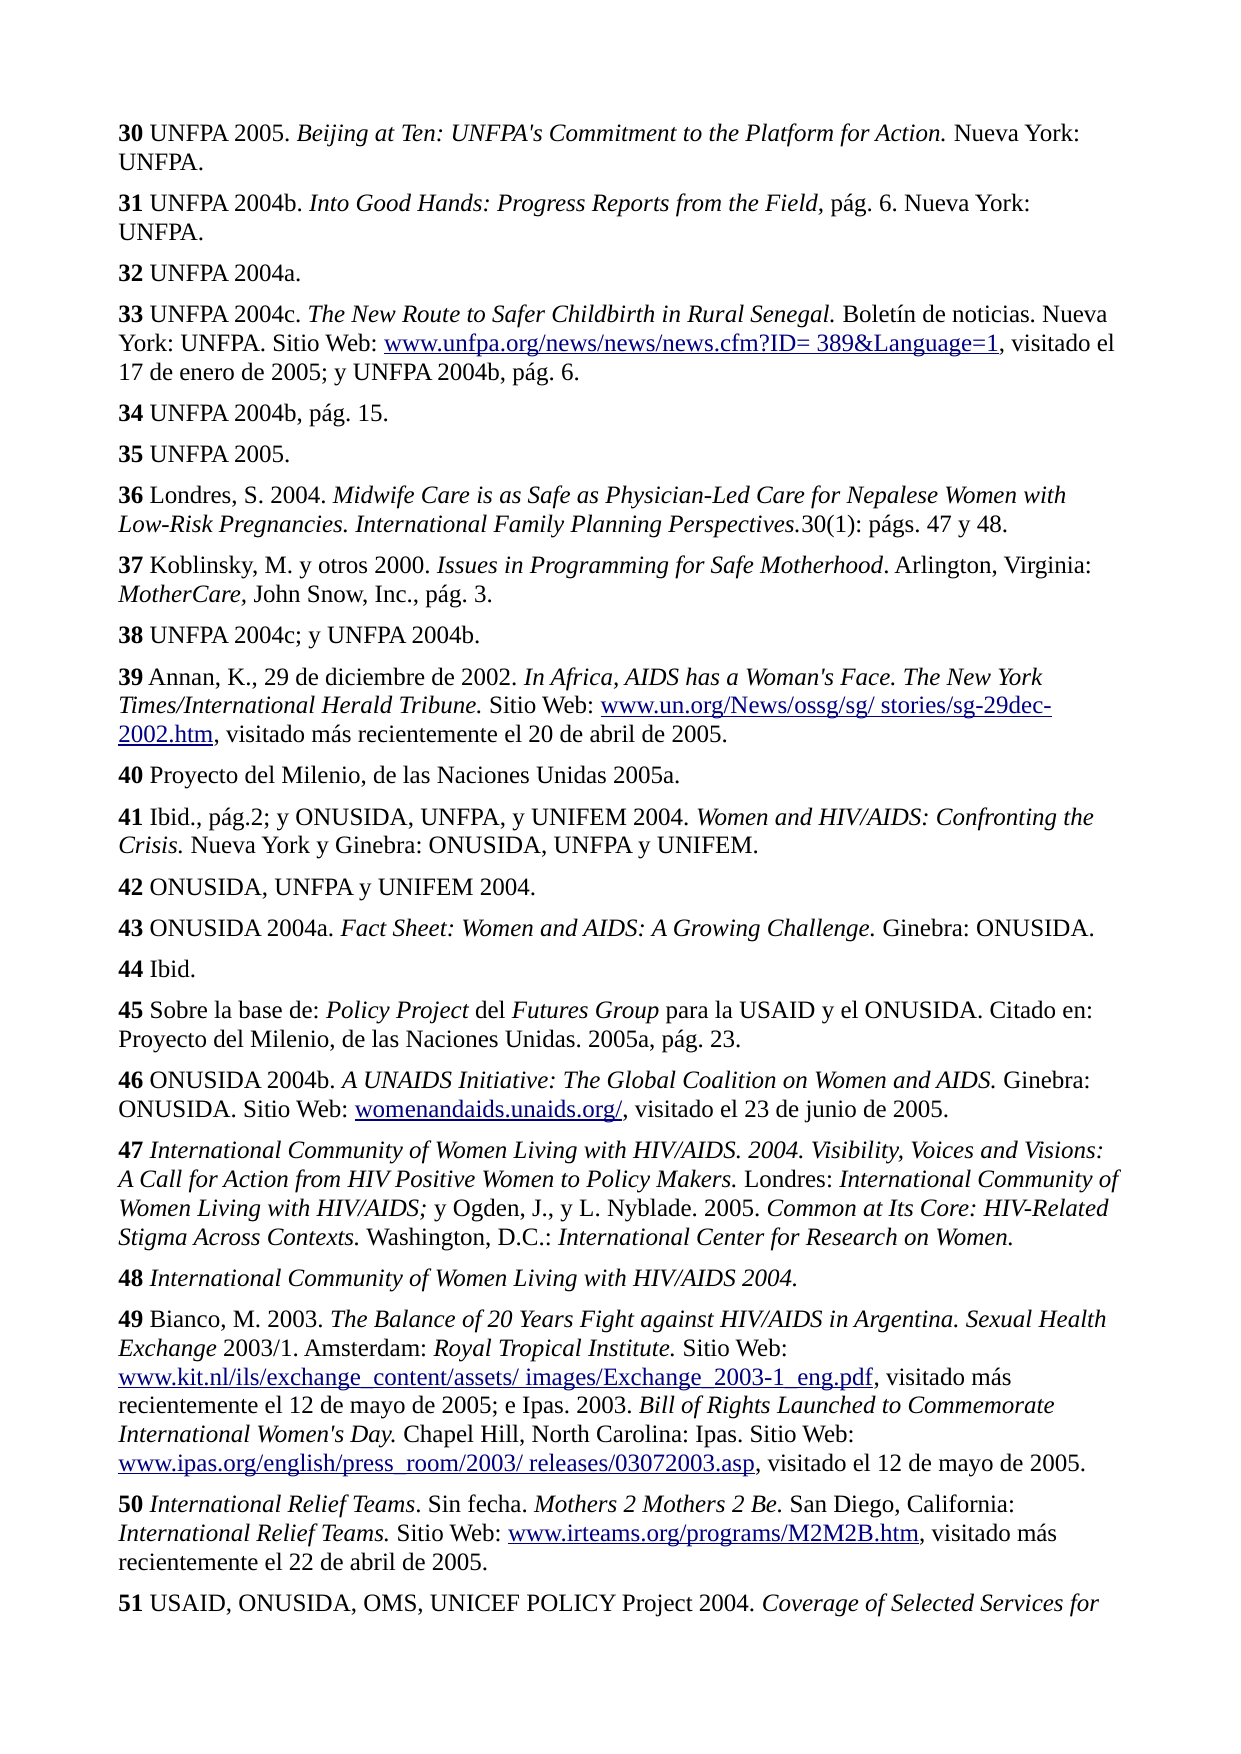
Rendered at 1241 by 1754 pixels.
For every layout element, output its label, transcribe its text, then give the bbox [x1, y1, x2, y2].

text 45 Sobre la base de: Policy Project del Futures Group para la USAID y el ONUSIDA. Citado en: Proyecto del Milenio, de las Naciones Unidas. 2005a, pág. 23. [118, 996, 1122, 1053]
text 42 ONUSIDA, UNFPA y UNIFEM 2004. [118, 872, 1122, 901]
text 43 ONUSIDA 2004a. Fact Sheet: Women and AIDS: A Growing Challenge. Ginebra: ONUSIDA. [118, 913, 1122, 942]
text 44 Ibid. [118, 954, 1122, 983]
text 46 ONUSIDA 2004b. A UNAIDS Initiative: The Global Coalition on Women and AIDS. Ginebra: ONUSIDA. Sitio Web: womenandaids.unaids.org/, visitado el 23 de junio de 2005. [118, 1066, 1122, 1123]
text 40 Proyecto del Milenio, de las Naciones Unidas 2005a. [118, 761, 1122, 789]
text 32 UNFPA 2004a. [118, 258, 1122, 287]
text 50 International Relief Teams. Sin fecha. Mothers 2 Mothers 2 Be. San Diego, California: International Relief Teams. Sitio Web: www.irteams.org/programs/M2M2B.htm, visitado más recientemente el 22 de abril de 2005. [118, 1489, 1122, 1576]
text 31 UNFPA 2004b. Into Good Hands: Progress Reports from the Field, pág. 6. Nueva York: UNFPA. [118, 188, 1122, 246]
text 33 UNFPA 2004c. The New Route to Safer Childbirth in Rural Senegal. Boletín de noticias. Nueva York: UNFPA. Sitio Web: www.unfpa.org/news/news/news.cfm?ID= 389&Language=1, visitado el 17 de enero de 2005; y UNFPA 2004b, pág. 6. [118, 299, 1122, 386]
text 36 Londres, S. 2004. Midwife Care is as Safe as Physician-Led Care for Nepalese Women with Low-Risk Pregnancies. International Family Planning Perspectives.30(1): págs. 47 y 48. [118, 481, 1122, 538]
text 49 Bianco, M. 2003. The Balance of 20 Years Fight against HIV/AIDS in Argentina. Sexual Health Exchange 2003/1. Amsterdam: Royal Tropical Institute. Sitio Web: www.kit.nl/ils/exchange_content/assets/ images/Exchange_2003-1_eng.pdf, visitado más recientemente el 12 de mayo de 2005; e Ipas. 2003. Bill of Rights Launched to Commemorate International Women's Day. Chapel Hill, North Carolina: Ipas. Sitio Web: www.ipas.org/english/press_room/2003/ releases/03072003.asp, visitado el 12 de mayo de 2005. [118, 1304, 1122, 1477]
text 38 UNFPA 2004c; y UNFPA 2004b. [118, 621, 1122, 649]
text 37 Koblinsky, M. y otros 2000. Issues in Programming for Safe Motherhood. Arlington, Virginia: MotherCare, John Snow, Inc., pág. 3. [118, 551, 1122, 608]
text 41 Ibid., pág.2; y ONUSIDA, UNFPA, y UNIFEM 2004. Women and HIV/AIDS: Confronting the Crisis. Nueva York y Ginebra: ONUSIDA, UNFPA y UNIFEM. [118, 802, 1122, 859]
text 30 UNFPA 2005. Beijing at Ten: UNFPA's Commitment to the Platform for Action. Nueva York: UNFPA. [118, 118, 1122, 176]
text 39 Annan, K., 29 de diciembre de 2002. In Africa, AIDS has a Woman's Face. The New York Times/International Herald Tribune. Sitio Web: www.un.org/News/ossg/sg/ stories/sg-29dec-2002.htm, visitado más recientemente el 20 de abril de 2005. [118, 662, 1122, 748]
text 34 UNFPA 2004b, pág. 15. [118, 398, 1122, 427]
text 47 International Community of Women Living with HIV/AIDS. 2004. Visibility, Voices and Visions: A Call for Action from HIV Positive Women to Policy Makers. Londres: International Community of Women Living with HIV/AIDS; y Ogden, J., y L. Nyblade. 2005. Common at Its Core: HIV-Related Stigma Across Contexts. Washington, D.C.: International Center for Research on Women. [118, 1136, 1122, 1251]
text 35 UNFPA 2005. [118, 439, 1122, 468]
text 48 International Community of Women Living with HIV/AIDS 2004. [118, 1263, 1122, 1292]
text 51 USAID, ONUSIDA, OMS, UNICEF POLICY Project 2004. Coverage of Selected Services for [118, 1588, 1122, 1617]
